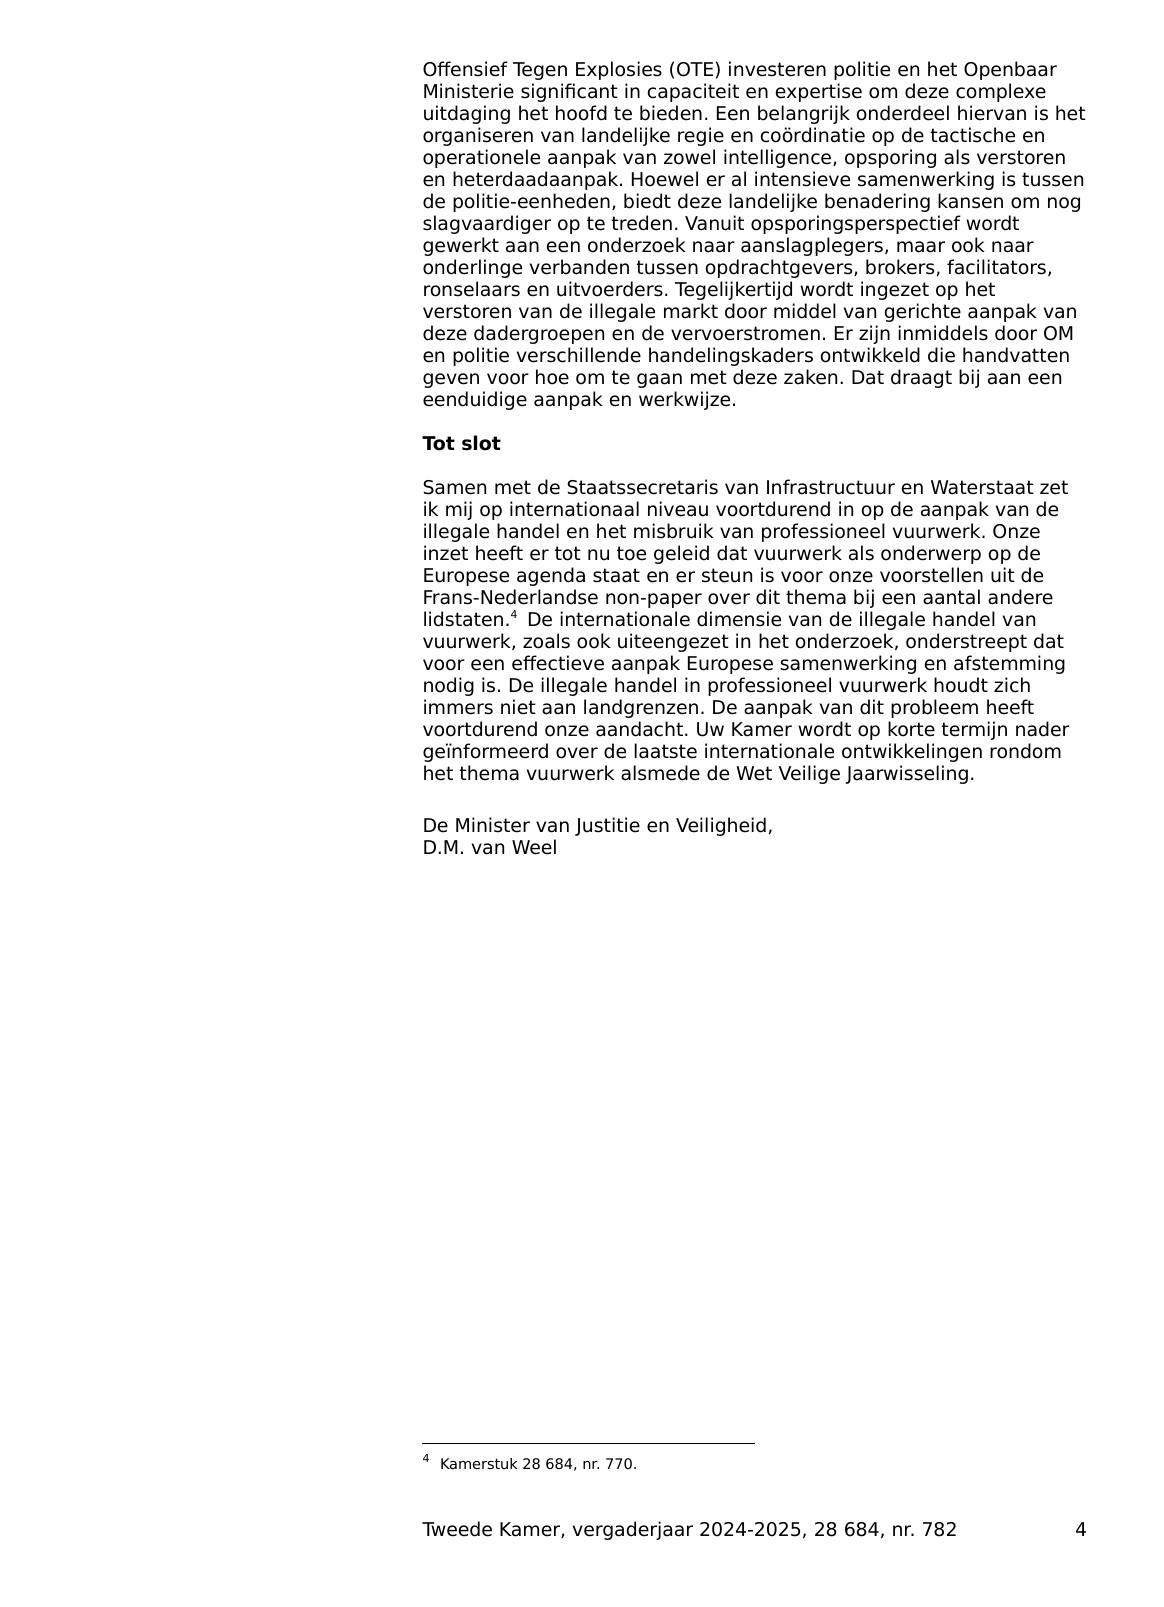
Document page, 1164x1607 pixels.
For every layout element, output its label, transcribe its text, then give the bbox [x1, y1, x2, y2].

text Offensief Tegen Explosies (OTE) investeren politie en het Openbaar Ministerie significant in capaciteit en expertise om deze complexe uitdaging het hoofd te bieden. Een belangrijk onderdeel hiervan is het organiseren van landelijke regie en coördinatie op de tactische en operationele aanpak van zowel intelligence, opsporing als verstoren en heterdaadaanpak. Hoewel er al intensieve samenwerking is tussen de politie-eenheden, biedt deze landelijke benadering kansen om nog slagvaardiger op te treden. Vanuit opsporingsperspectief wordt gewerkt aan een onderzoek naar aanslagplegers, maar ook naar onderlinge verbanden tussen opdrachtgevers, brokers, facilitators, ronselaars en uitvoerders. Tegelijkertijd wordt ingezet op het verstoren van de illegale markt door middel van gerichte aanpak van deze dadergroepen en de vervoerstromen. Er zijn inmiddels door OM en politie verschillende handelingskaders ontwikkeld die handvatten geven voor hoe om te gaan met deze zaken. Dat draagt bij aan een eenduidige aanpak en werkwijze. [422, 59, 1087, 411]
subtitle Tot slot [422, 433, 1087, 455]
text De Minister van Justitie en Veiligheid, D.M. van Weel [422, 815, 1087, 859]
text Samen met de Staatssecretaris van Infrastructuur en Waterstaat zet ik mij op internationaal niveau voortdurend in op de aanpak van de illegale handel en het misbruik van professioneel vuurwerk. Onze inzet heeft er tot nu toe geleid dat vuurwerk als onderwerp op de Europese agenda staat en er steun is voor onze voorstellen uit de Frans-Nederlandse non-paper over dit thema bij een aantal andere lidstaten. De internationale dimensie van de illegale handel van vuurwerk, zoals ook uiteengezet in het onderzoek, onderstreept dat voor een effectieve aanpak Europese samenwerking en afstemming nodig is. De illegale handel in professioneel vuurwerk houdt zich immers niet aan landgrenzen. De aanpak van dit probleem heeft voortdurend onze aandacht. Uw Kamer wordt op korte termijn nader geïnformeerd over de laatste internationale ontwikkelingen rondom het thema vuurwerk alsmede de Wet Veilige Jaarwisseling. [422, 477, 1087, 785]
text Kamerstuk 28 684, nr. 770. [422, 1452, 1087, 1474]
